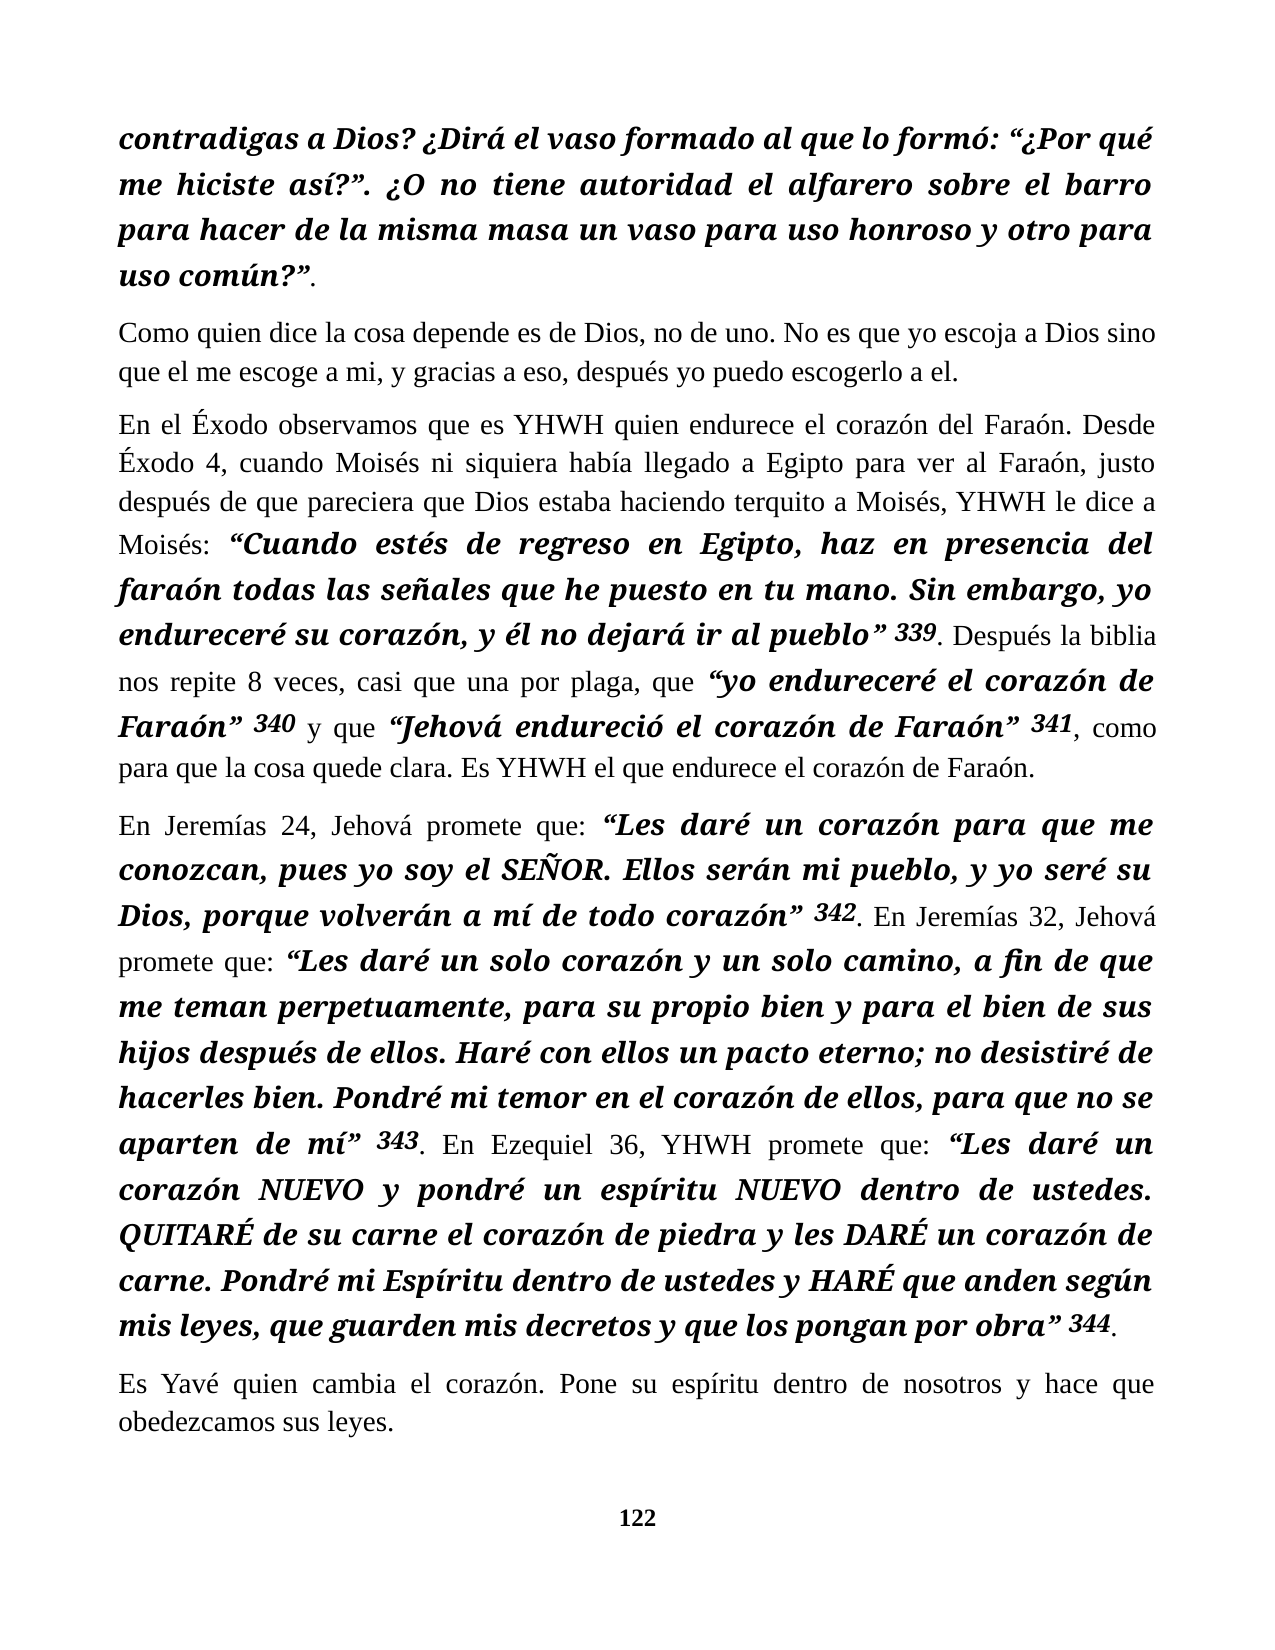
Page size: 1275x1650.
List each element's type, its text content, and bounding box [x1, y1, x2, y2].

text Como quien dice la cosa depende es de Dios, no de uno. No es que yo escoja a Dios sino que el me escoge a mi, y gracias a eso, después yo puedo escogerlo a el. [118, 315, 1157, 387]
text contradigas a Dios? ¿Dirá el vaso formado al que lo formó: “¿Por qué me hiciste así?”. ¿O no tiene autoridad el alfarero sobre el barro para hacer de la misma masa un vaso para uso honroso y otro para uso común?”. [118, 118, 1157, 295]
text Es Yavé quien cambia el corazón. Pone su espíritu dentro de nosotros y hace que obedezcamos sus leyes. [118, 1366, 1157, 1438]
text En el Éxodo observamos que es YHWH quien endurece el corazón del Faraón. Desde Éxodo 4, cuando Moisés ni siquiera había llegado a Egipto para ver al Faraón, justo después de que pareciera que Dios estaba haciendo terquito a Moisés, YHWH le dice a Moisés: “Cuando estés de regreso en Egipto, haz en presencia del faraón todas las señales que he puesto en tu mano. Sin embargo, yo endureceré su corazón, y él no dejará ir al pueblo” . Después la biblia nos repite 8 veces, casi que una por plaga, que “yo endureceré el corazón de Faraón” y que “Jehová endureció el corazón de Faraón” , como para que la cosa quede clara. Es YHWH el que endurece el corazón de Faraón. [118, 407, 1157, 784]
text En Jeremías 24, Jehová promete que: “Les daré un corazón para que me conozcan, pues yo soy el SEÑOR. Ellos serán mi pueblo, y yo seré su Dios, porque volverán a mí de todo corazón” . En Jeremías 32, Jehová promete que: “Les daré un solo corazón y un solo camino, a fin de que me teman perpetuamente, para su propio bien y para el bien de sus hijos después de ellos. Haré con ellos un pacto eterno; no desistiré de hacerles bien. Pondré mi temor en el corazón de ellos, para que no se aparten de mí” . En Ezequiel 36, YHWH promete que: “Les daré un corazón NUEVO y pondré un espíritu NUEVO dentro de ustedes. QUITARÉ de su carne el corazón de piedra y les DARÉ un corazón de carne. Pondré mi Espíritu dentro de ustedes y HARÉ que anden según mis leyes, que guarden mis decretos y que los pongan por obra” . [118, 804, 1157, 1345]
